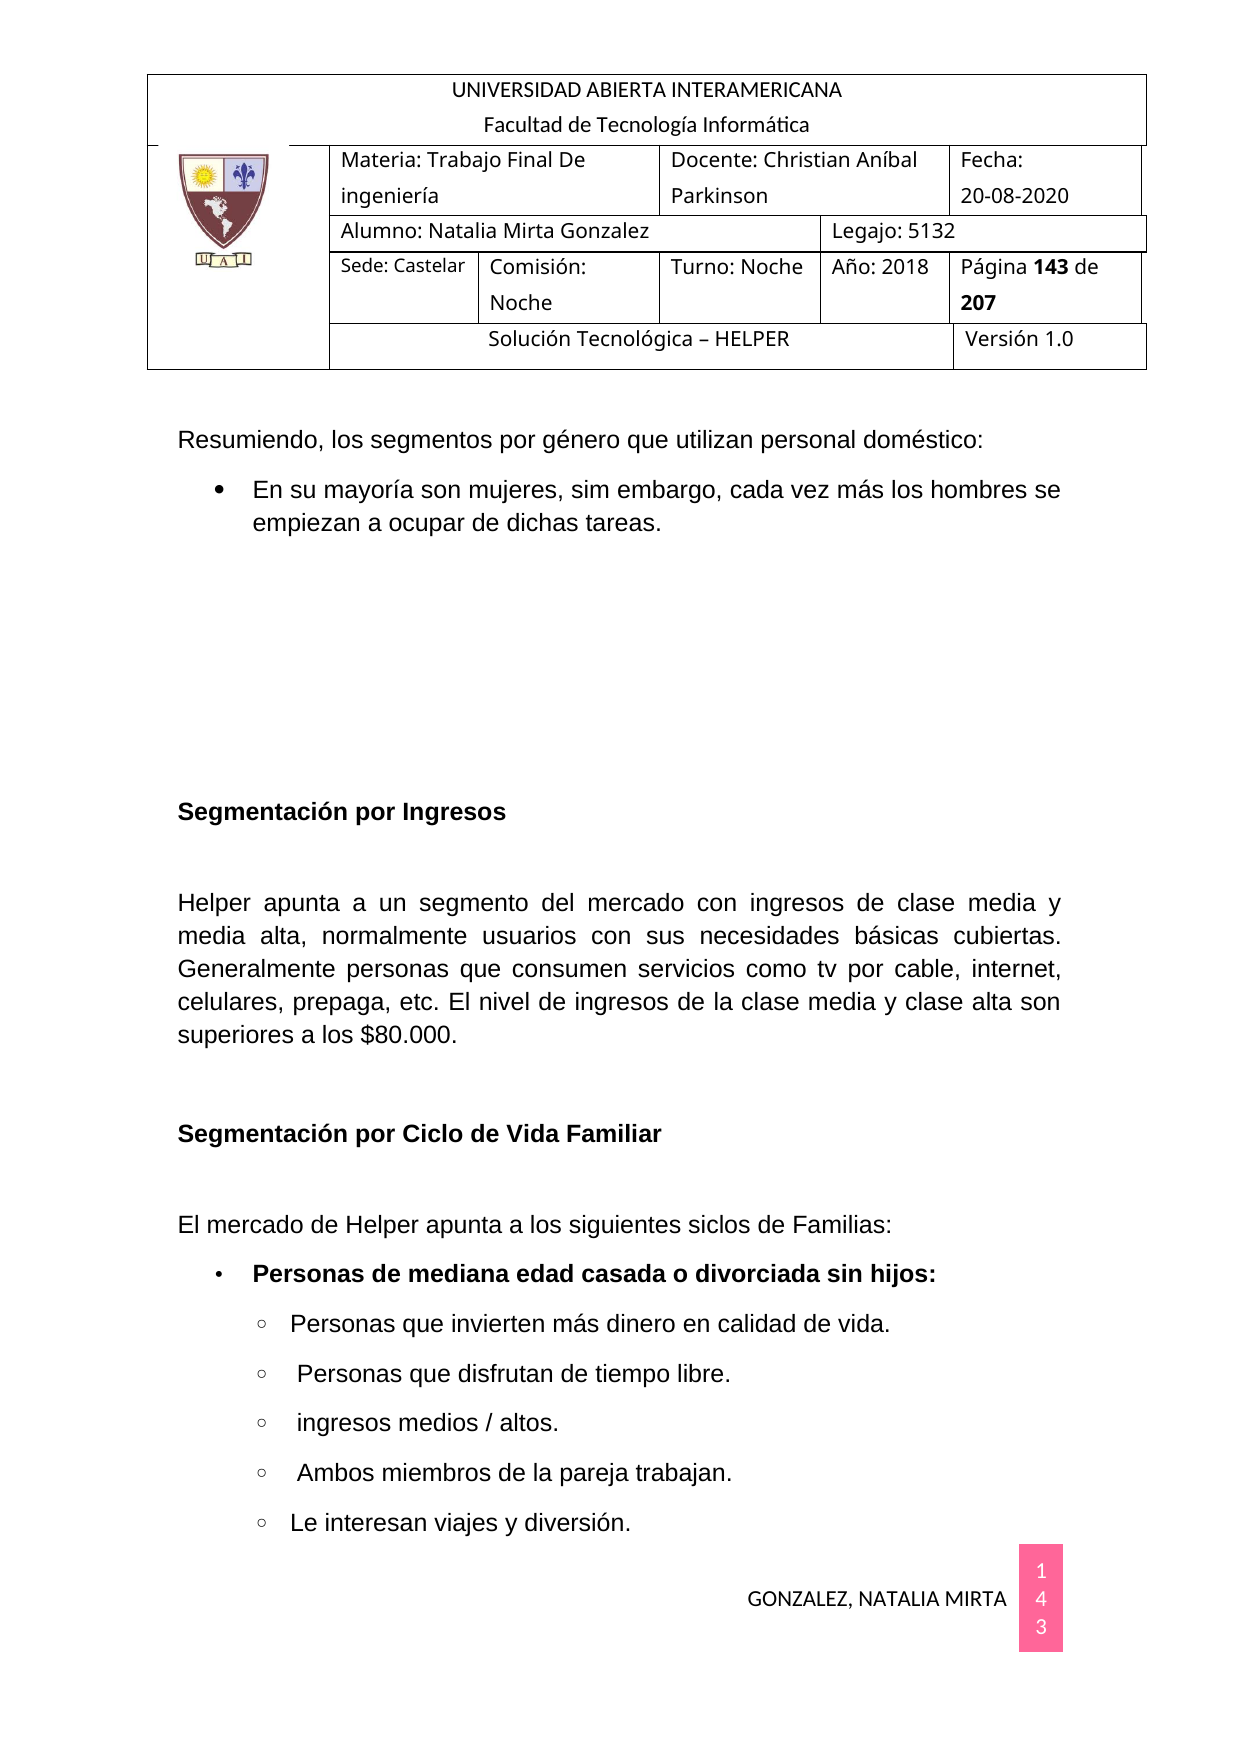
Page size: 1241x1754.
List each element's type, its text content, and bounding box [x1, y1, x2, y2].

list En su mayoría son mujeres, sim embargo, cada vez más los hombres se empiezan a ocupar de dichas tareas. [215, 474, 1063, 536]
list Personas que disfrutan de tiempo libre. [252, 1359, 1063, 1387]
text El mercado de Helper apunta a los siguientes siclos de Familias: [177, 1209, 1063, 1238]
text Segmentación por Ingresos [177, 797, 1063, 826]
list ingresos medios / altos. [252, 1408, 1063, 1437]
list Le interesan viajes y diversión. [252, 1508, 1063, 1536]
list Personas que invierten más dinero en calidad de vida. [252, 1309, 1063, 1338]
list Ambos miembros de la pareja trabajan. [252, 1458, 1063, 1487]
text Segmentación por Ciclo de Vida Familiar [177, 1119, 1063, 1147]
text Helper apunta a un segmento del mercado con ingresos de clase media y media alta, normalmente usuarios con sus necesidades básicas cubiertas. Generalmente personas que consumen servicios como tv por cable, internet, celulares, prepaga, etc. El nivel de ingresos de la clase media y clase alta son superiores a los $80.000. [177, 888, 1063, 1049]
list Personas de mediana edad casada o divorciada sin hijos: [215, 1259, 1063, 1288]
text Resumiendo, los segmentos por género que utilizan personal doméstico: [177, 425, 1063, 454]
